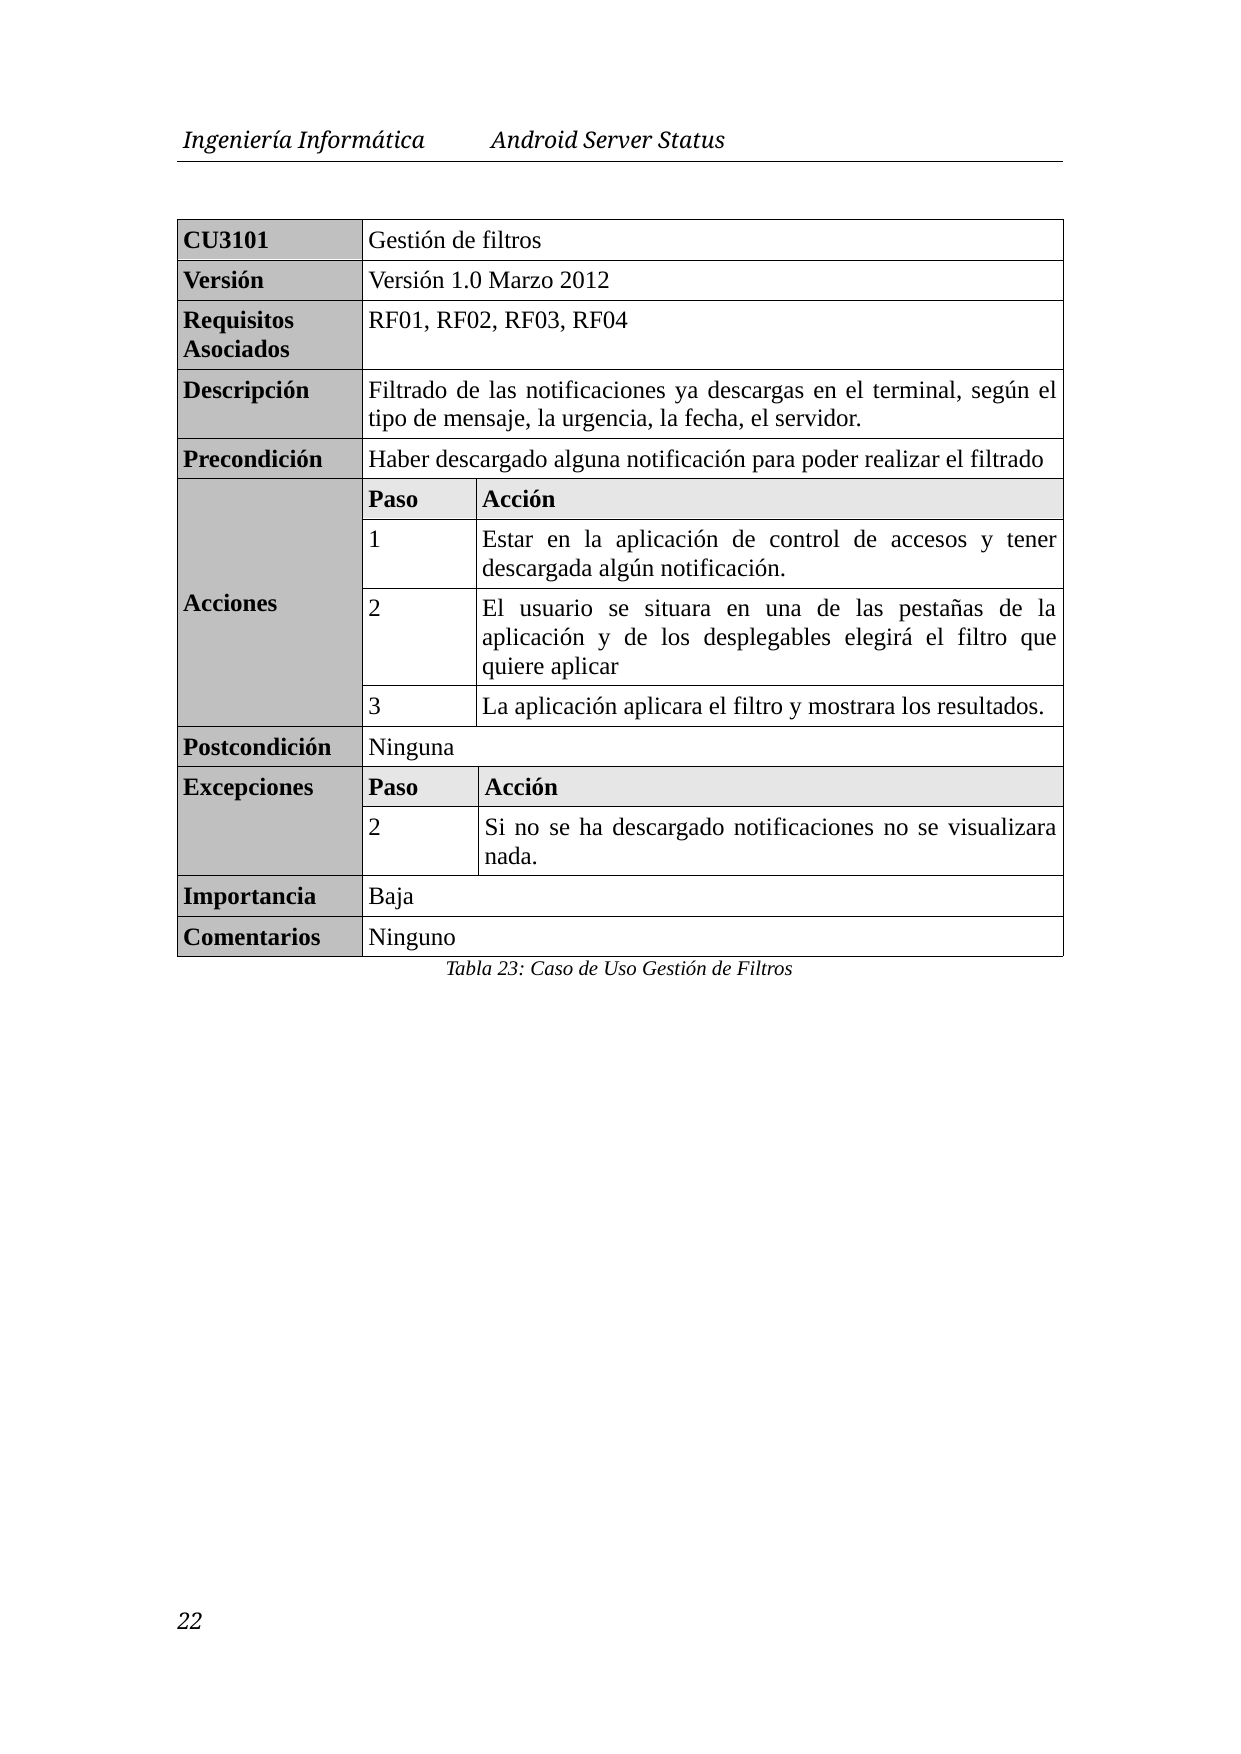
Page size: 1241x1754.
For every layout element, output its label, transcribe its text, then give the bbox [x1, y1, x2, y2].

table_cell 1 [363, 520, 476, 588]
table_header Gestión de filtros [363, 220, 1063, 259]
table_cell Importancia [178, 876, 362, 916]
table_header CU3101 [178, 220, 362, 259]
table_cell 3 [363, 686, 476, 726]
table_cell Postcondición [178, 727, 362, 766]
table_cell Ninguna [363, 727, 1063, 766]
table_cell Ninguno [363, 917, 1063, 956]
table_cell Versión 1.0 Marzo 2012 [363, 261, 1063, 300]
table_cell Estar en la aplicación de control de accesos y tener descargada algún notificación. [477, 520, 1063, 588]
table_cell Haber descargado alguna notificación para poder realizar el filtrado [363, 439, 1063, 478]
table_cell Requisitos Asociados [178, 301, 362, 369]
table_cell RF01, RF02, RF03, RF04 [363, 301, 1063, 369]
table_cell Excepciones [178, 767, 362, 875]
table_cell Versión [178, 261, 362, 300]
table_cell Si no se ha descargado notificaciones no se visualizara nada. [479, 807, 1063, 875]
table_cell Paso [363, 479, 476, 518]
table_cell Acciones [178, 479, 362, 726]
table_cell La aplicación aplicara el filtro y mostrara los resultados. [477, 686, 1063, 726]
text Tabla 23: Caso de Uso Gestión de Filtros [177, 957, 1063, 980]
table_cell Filtrado de las notificaciones ya descargas en el terminal, según el tipo de mensaje, la urgencia, la fecha, el servidor. [363, 370, 1063, 438]
table_cell Acción [477, 479, 1063, 518]
table_cell Descripción [178, 370, 362, 438]
table_cell 2 [363, 589, 476, 685]
table_cell Precondición [178, 439, 362, 478]
table_cell 2 [363, 807, 478, 875]
table_cell Acción [479, 767, 1063, 806]
table_cell El usuario se situara en una de las pestañas de la aplicación y de los desplegables elegirá el filtro que quiere aplicar [477, 589, 1063, 685]
table_cell Baja [363, 876, 1063, 916]
table_cell Comentarios [178, 917, 362, 956]
table_cell Paso [363, 767, 478, 806]
